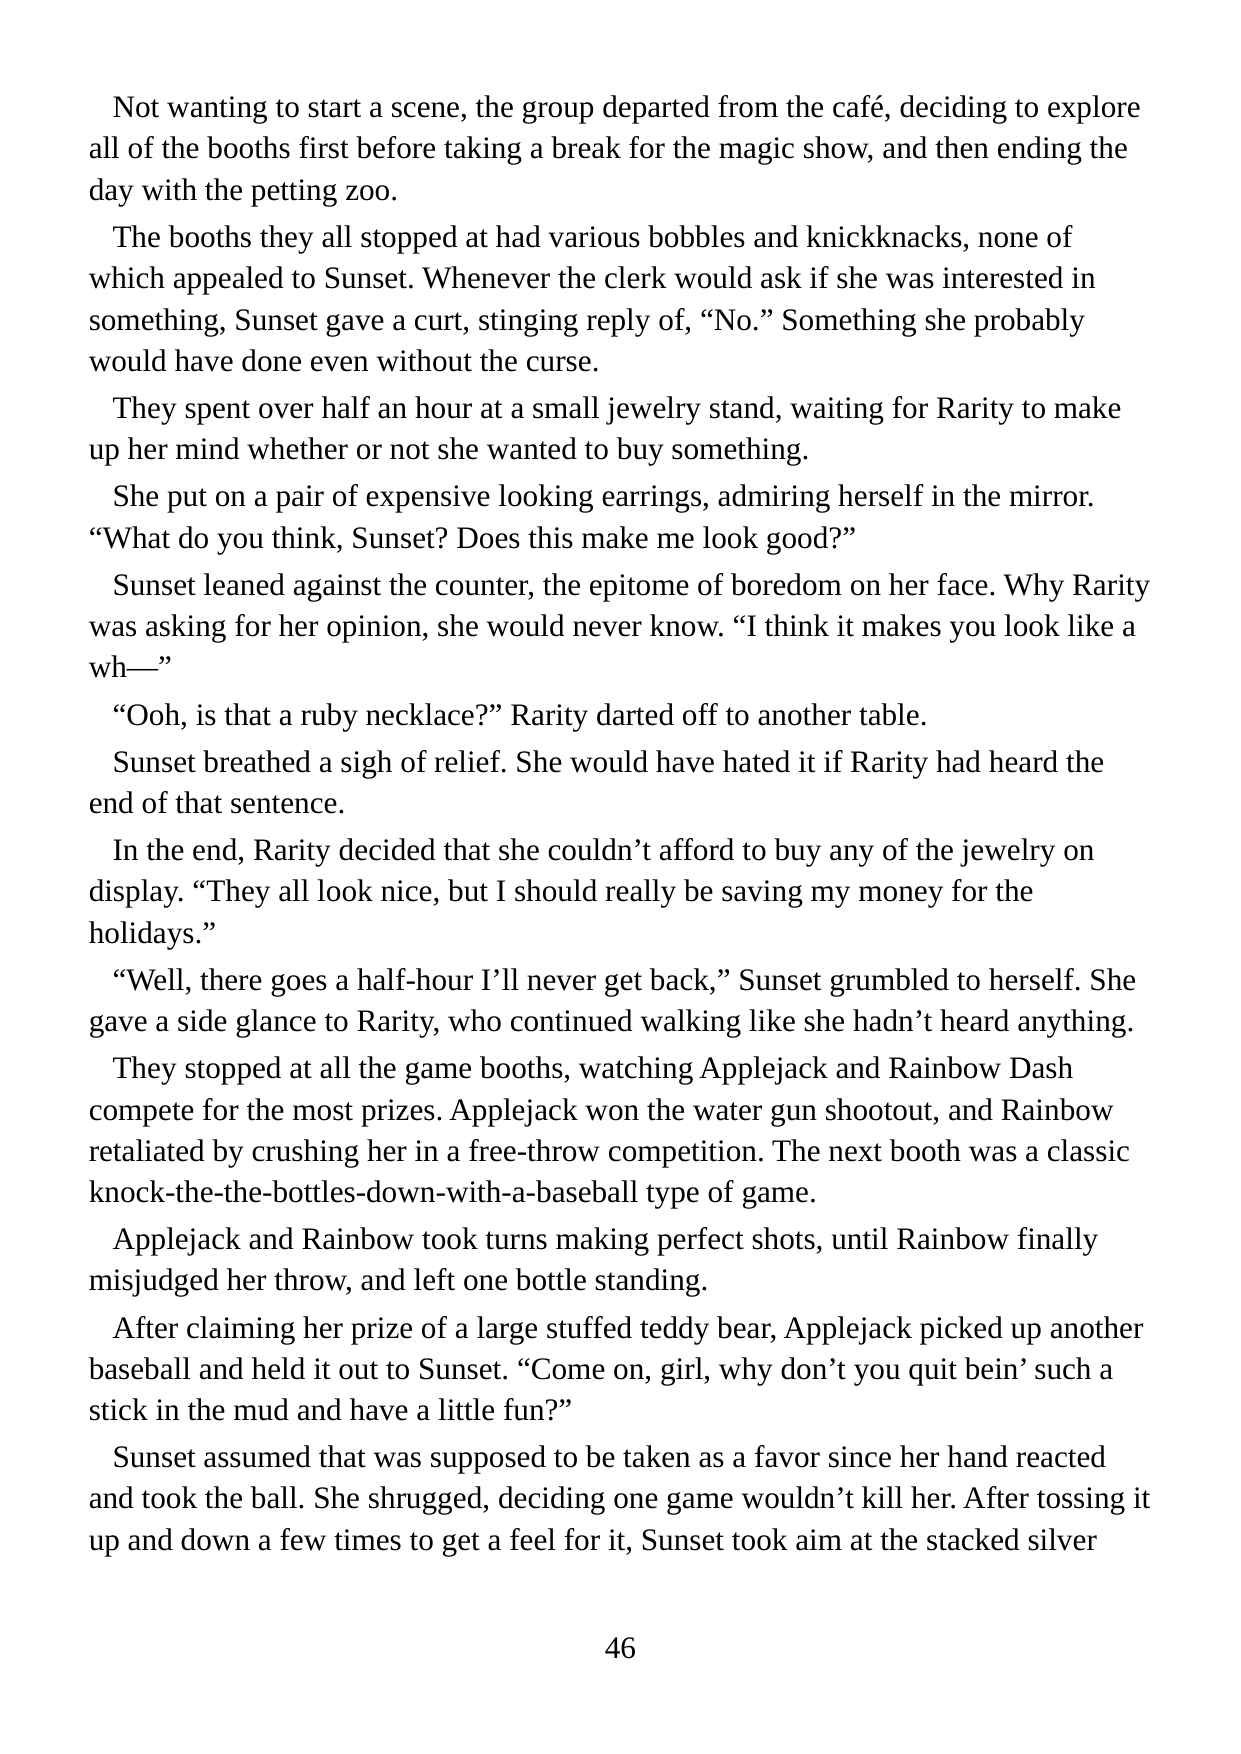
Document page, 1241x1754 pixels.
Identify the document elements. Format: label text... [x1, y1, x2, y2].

text In the end, Rarity decided that she couldn’t afford to buy any of the jewelry on display. “They all look nice, but I should really be saving my money for the holidays.” [88, 831, 1152, 950]
text Sunset leaned against the counter, the epitome of boredom on her face. Why Rarity was asking for her opinion, she would never know. “I think it makes you look like a wh—” [88, 566, 1152, 684]
text She put on a pair of expensive looking earrings, admiring herself in the mirror. “What do you think, Sunset? Does this make me look good?” [88, 478, 1152, 555]
text After claiming her prize of a large stuffed teddy bear, Applejack picked up another baseball and held it out to Sunset. “Come on, girl, why don’t you quit bein’ such a stick in the mud and have a little fun?” [88, 1309, 1152, 1427]
text “Ooh, is that a ruby necklace?” Rarity darted off to another table. [88, 696, 1152, 732]
text They stopped at all the game booths, watching Applejack and Rainbow Dash compete for the most prizes. Applejack won the water gun shootout, and Rainbow retaliated by crushing her in a free-throw competition. The next booth was a classic knock-the-the-bottles-down-with-a-baseball type of game. [88, 1049, 1152, 1209]
text Sunset breathed a sigh of relief. She would have hated it if Rarity had heard the end of that sentence. [88, 743, 1152, 820]
text The booths they all stopped at had various bobbles and knickknacks, none of which appealed to Sunset. Whenever the clerk would ask if she was interested in something, Sunset gave a curt, stinging reply of, “No.” Something she probably would have done even without the curse. [88, 218, 1152, 378]
text They spent over half an hour at a small jewelry stand, waiting for Rarity to make up her mind whether or not she wanted to buy something. [88, 389, 1152, 466]
text Applejack and Rainbow took turns making perfect shots, until Rainbow finally misjudged her throw, and left one bottle standing. [88, 1220, 1152, 1298]
text Not wanting to start a scene, the group departed from the café, deciding to explore all of the booths first before taking a break for the magic show, and then ending the day with the petting zoo. [88, 88, 1152, 207]
text “Well, there goes a half-hour I’ll never get back,” Sunset grumbled to herself. She gave a side glance to Rarity, who continued walking like she hadn’t heard anything. [88, 961, 1152, 1038]
text Sunset assumed that was supposed to be taken as a favor since her hand reacted and took the ball. She shrugged, deciding one game wouldn’t kill her. After tossing it up and down a few times to get a feel for it, Sunset took aim at the stacked silver [88, 1438, 1152, 1557]
